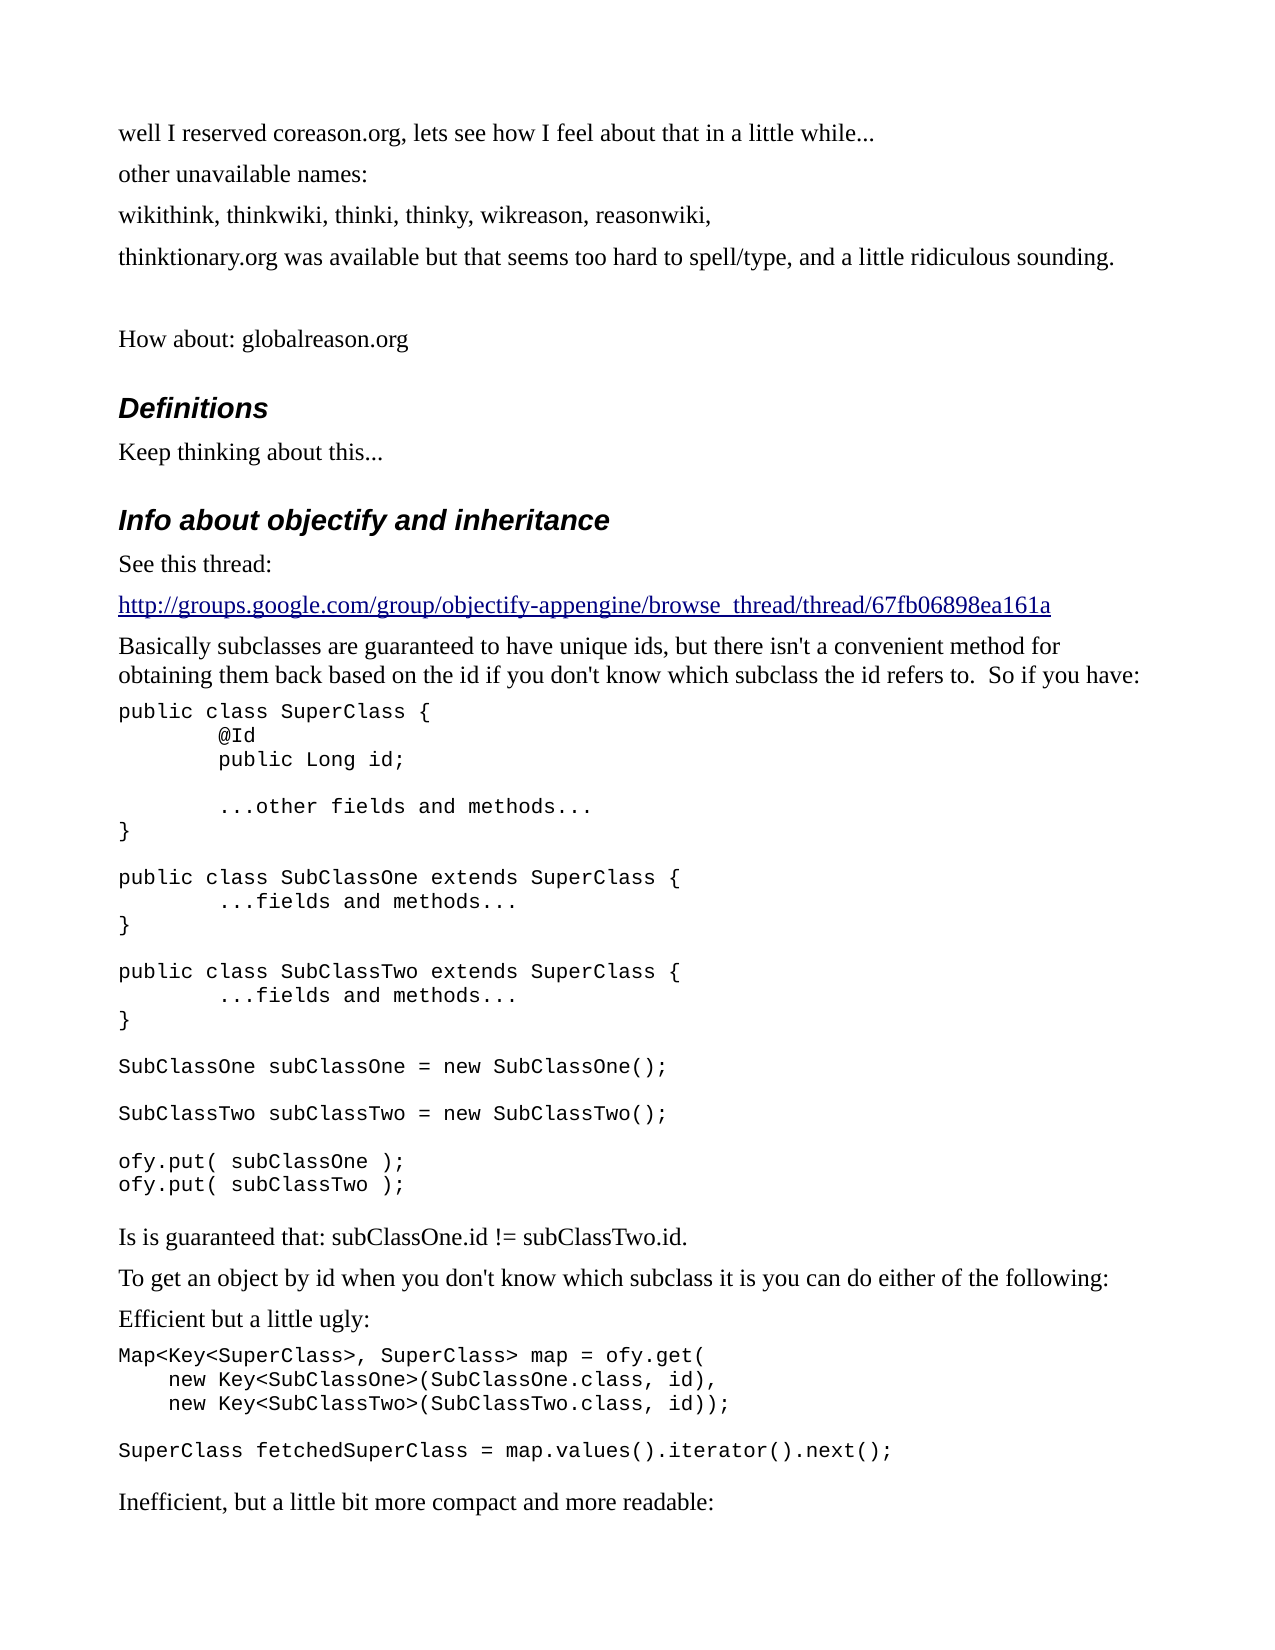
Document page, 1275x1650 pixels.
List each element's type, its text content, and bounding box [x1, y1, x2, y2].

text new Key<SubClassOne>(SubClassOne.class, id), [118, 1369, 1157, 1393]
text @Id [118, 725, 1157, 749]
text Inefficient, but a little bit more compact and more readable: [118, 1487, 1157, 1516]
text SubClassTwo subClassTwo = new SubClassTwo(); [118, 1103, 1157, 1127]
text Efficient but a little ugly: [118, 1304, 1157, 1333]
text } [118, 914, 1157, 938]
text public Long id; [118, 749, 1157, 772]
text SubClassOne subClassOne = new SubClassOne(); [118, 1056, 1157, 1080]
text } [118, 1009, 1157, 1032]
text To get an object by id when you don't know which subclass it is you can do either of the following: [118, 1263, 1157, 1292]
text ofy.put( subClassOne ); [118, 1151, 1157, 1174]
text } [118, 820, 1157, 843]
text well I reserved coreason.org, lets see how I feel about that in a little while... [118, 118, 1157, 147]
text Is is guaranteed that: subClassOne.id != subClassTwo.id. [118, 1222, 1157, 1250]
text public class SuperClass { [118, 701, 1157, 725]
subtitle Definitions [118, 391, 1157, 424]
text ...other fields and methods... [118, 796, 1157, 820]
subtitle Info about objectify and inheritance [118, 503, 1157, 536]
text new Key<SubClassTwo>(SubClassTwo.class, id)); [118, 1393, 1157, 1416]
text Map<Key<SuperClass>, SuperClass> map = ofy.get( [118, 1345, 1157, 1369]
text http://groups.google.com/group/objectify-appengine/browse_thread/thread/67fb06898ea161a [118, 590, 1157, 619]
text ...fields and methods... [118, 891, 1157, 914]
text SuperClass fetchedSuperClass = map.values().iterator().next(); [118, 1440, 1157, 1464]
text public class SubClassOne extends SuperClass { [118, 867, 1157, 891]
text Basically subclasses are guaranteed to have unique ids, but there isn't a convenient method for obtaining them back based on the id if you don't know which subclass the id refers to. So if you have: [118, 631, 1157, 689]
text ...fields and methods... [118, 985, 1157, 1009]
text ofy.put( subClassTwo ); [118, 1174, 1157, 1198]
text public class SubClassTwo extends SuperClass { [118, 962, 1157, 985]
text wikithink, thinkwiki, thinki, thinky, wikreason, reasonwiki, [118, 201, 1157, 229]
text How about: globalreason.org [118, 324, 1157, 353]
text See this thread: [118, 549, 1157, 578]
text thinktionary.org was available but that seems too hard to spell/type, and a little ridiculous sounding. [118, 242, 1157, 271]
text other unavailable names: [118, 159, 1157, 188]
text Keep thinking about this... [118, 437, 1157, 465]
